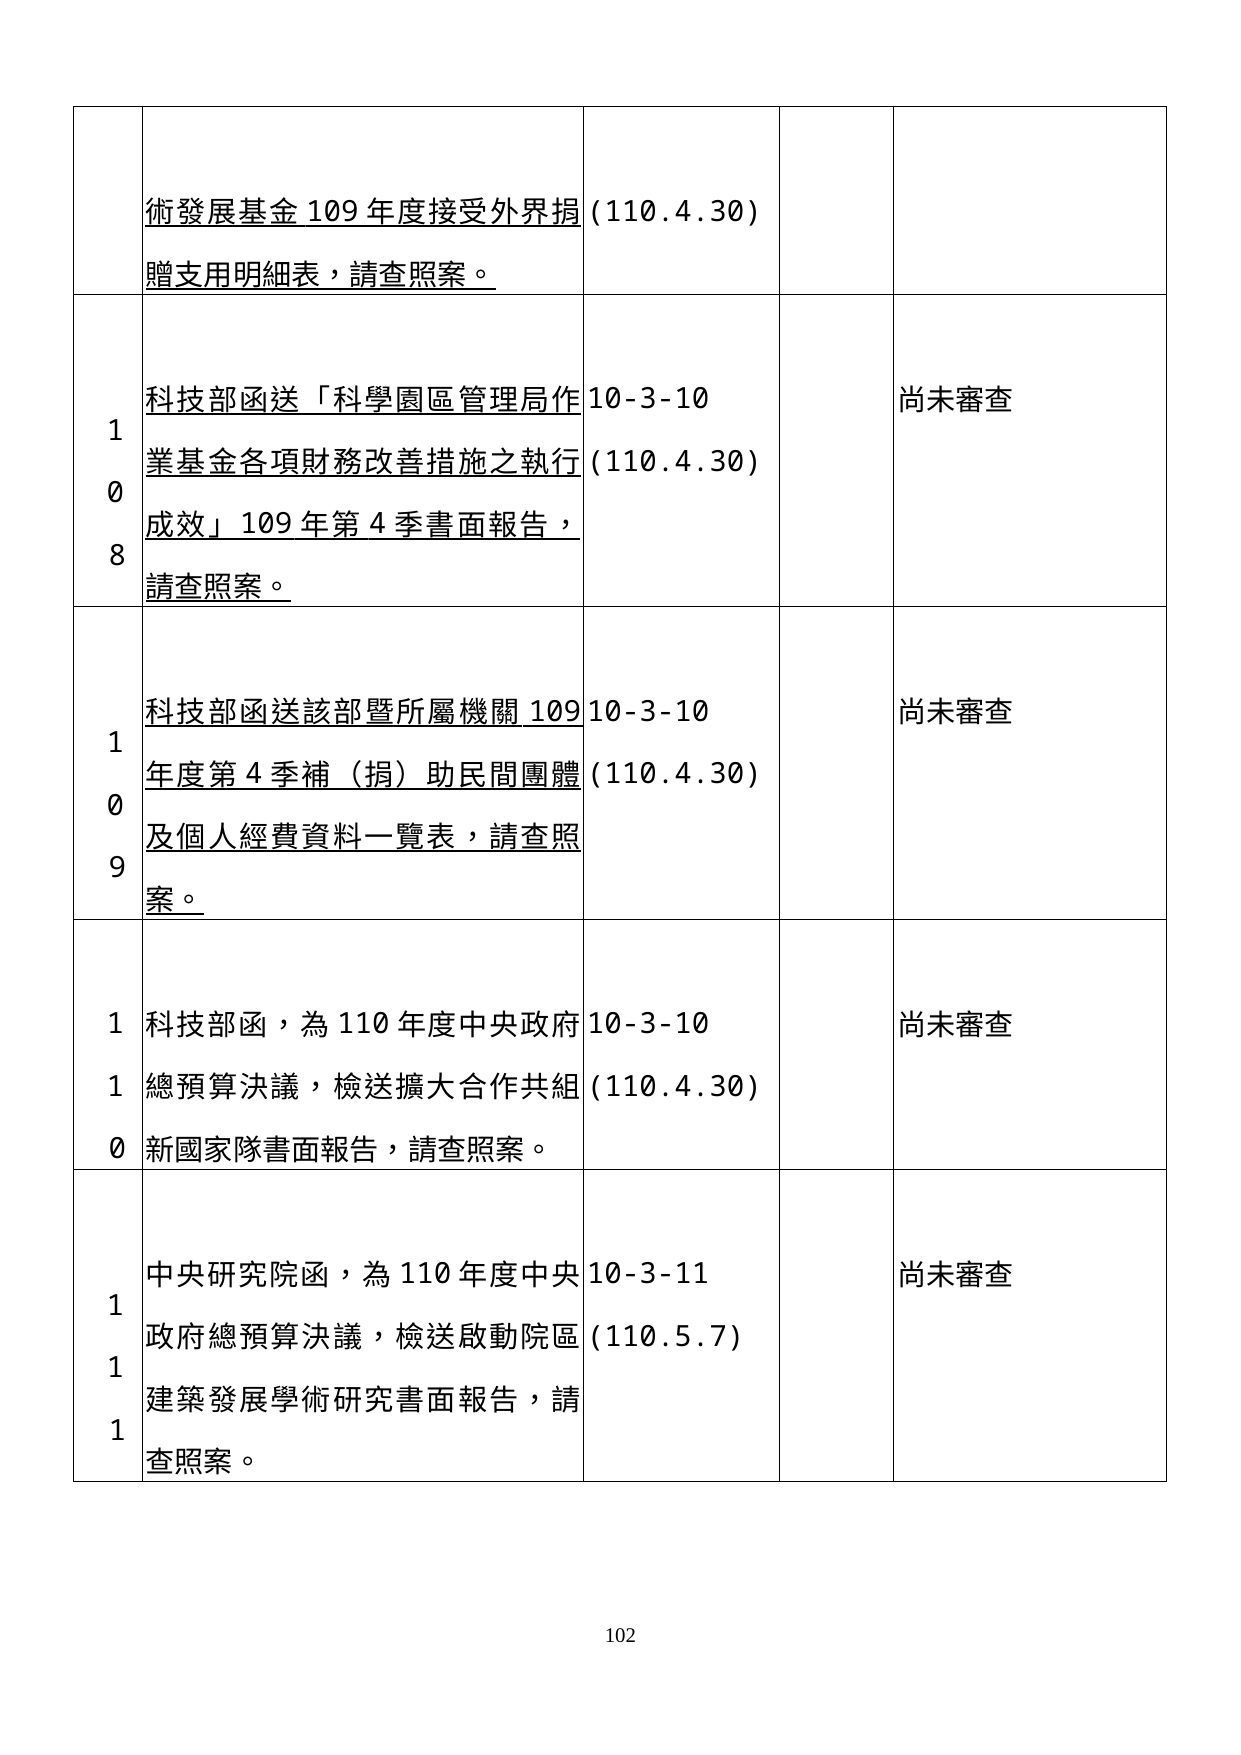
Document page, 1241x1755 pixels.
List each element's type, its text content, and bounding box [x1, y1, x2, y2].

table_cell [780, 920, 893, 1168]
table_cell [74, 1170, 142, 1481]
table_cell [74, 607, 142, 918]
table_cell 尚未審查 [894, 920, 1166, 1168]
table_cell [74, 295, 142, 606]
table_cell 科技部函送「科學園區管理局作業基金各項財務改善措施之執行成效」109年第4季書面報告，請查照案。 [143, 295, 583, 606]
table_cell 科技部函送該部暨所屬機關109年度第4季補（捐）助民間團體及個人經費資料一覽表，請查照案。 [143, 607, 583, 918]
table_cell 科技部函，為110年度中央政府總預算決議，檢送擴大合作共組新國家隊書面報告，請查照案。 [143, 920, 583, 1168]
table_cell 術發展基金109年度接受外界捐贈支用明細表，請查照案。 [143, 107, 583, 293]
table_cell 中央研究院函，為110年度中央政府總預算決議，檢送啟動院區建築發展學術研究書面報告，請查照案。 [143, 1170, 583, 1481]
table_cell 10-3-10 (110.4.30) [584, 607, 779, 918]
table_cell 尚未審查 [894, 607, 1166, 918]
table_cell 10-3-10 (110.4.30) [584, 920, 779, 1168]
table_cell 10-3-11 (110.5.7) [584, 1170, 779, 1481]
table_cell [780, 607, 893, 918]
table_cell (110.4.30) [584, 107, 779, 293]
table_cell [74, 107, 142, 293]
table_cell [780, 107, 893, 293]
table_cell [74, 920, 142, 1168]
table_cell [780, 1170, 893, 1481]
table_cell [894, 107, 1166, 293]
table_cell 尚未審查 [894, 1170, 1166, 1481]
table_cell 尚未審查 [894, 295, 1166, 606]
table_cell 10-3-10 (110.4.30) [584, 295, 779, 606]
table_cell [780, 295, 893, 606]
